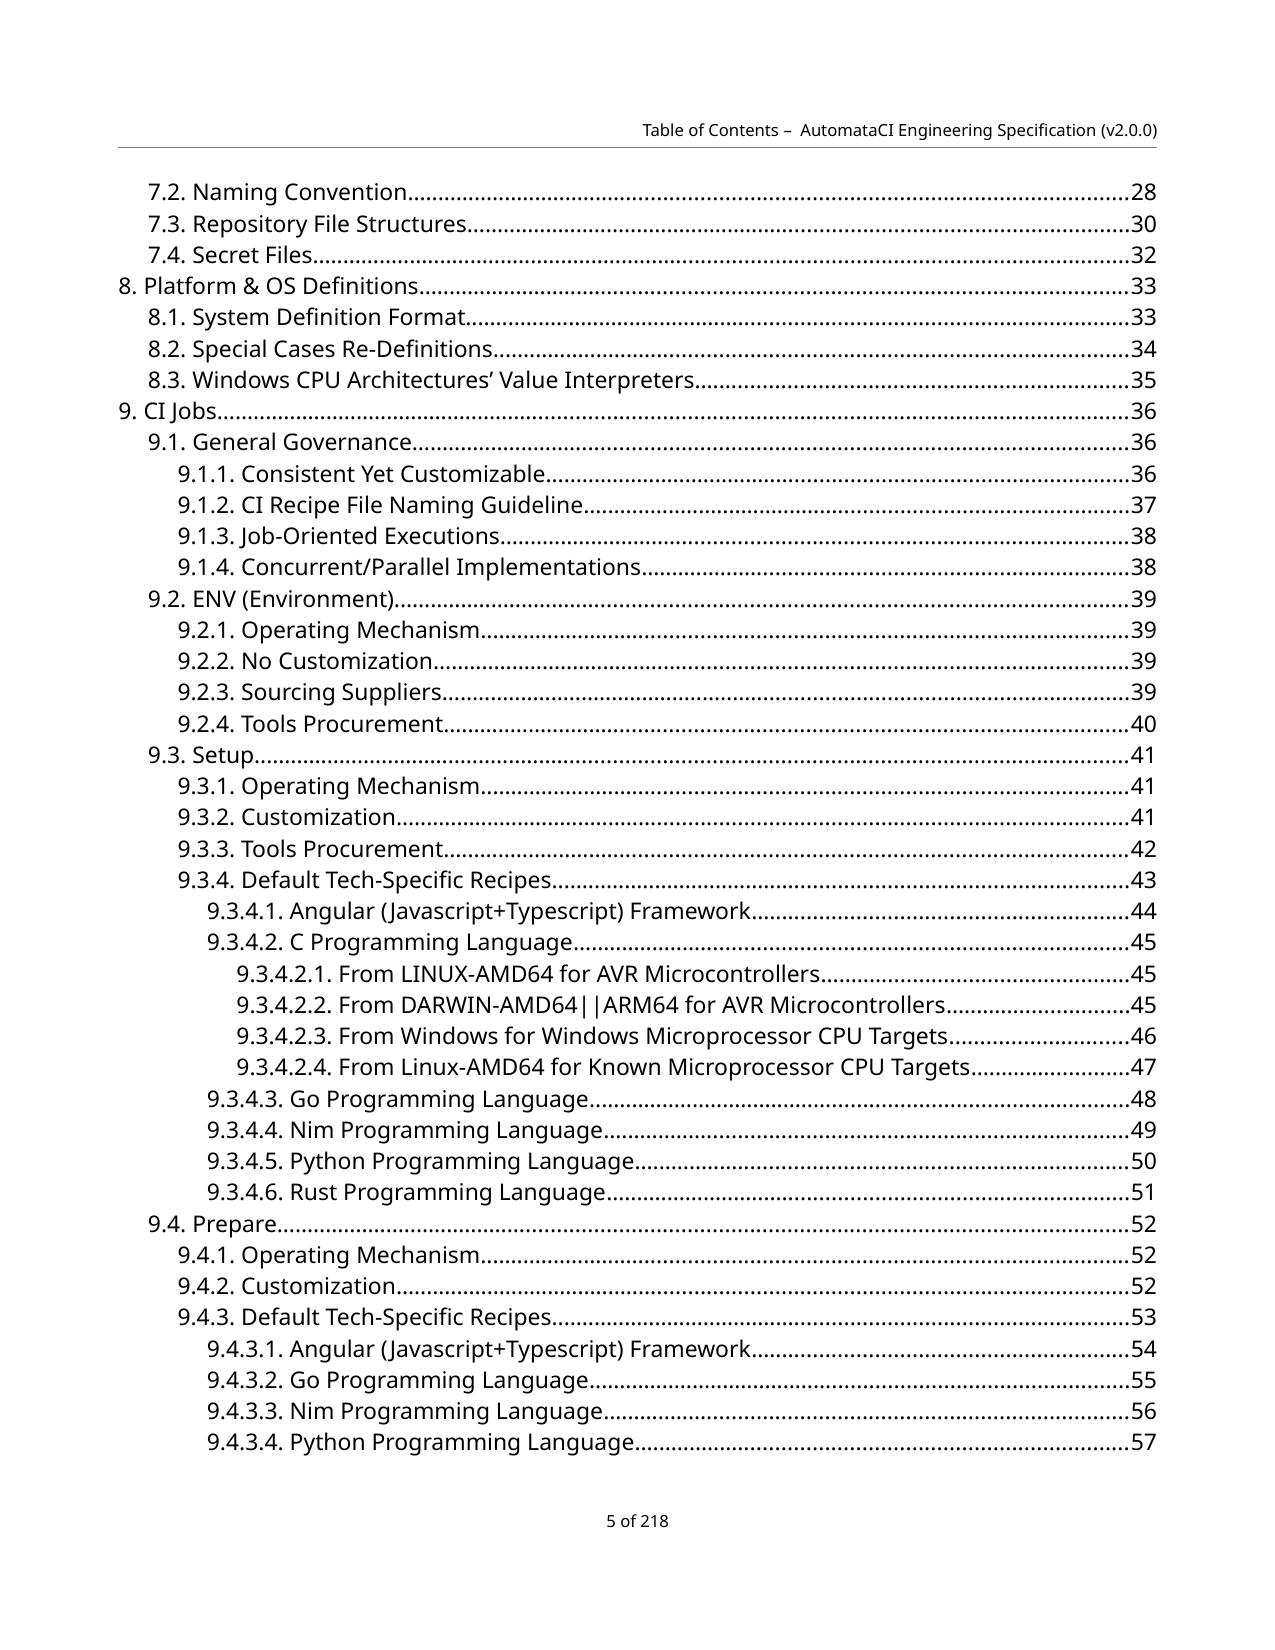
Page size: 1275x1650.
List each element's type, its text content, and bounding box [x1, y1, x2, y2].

text 9.3.4.2.3. From Windows for Windows Microprocessor CPU Targets 46 [236, 1020, 1157, 1051]
text 9.1.1. Consistent Yet Customizable 36 [177, 458, 1157, 489]
text 9.4.3. Default Tech-Specific Recipes 53 [177, 1301, 1157, 1333]
text 9.3.4. Default Tech-Specific Recipes 43 [177, 864, 1157, 895]
text 9.2.2. No Customization 39 [177, 645, 1157, 676]
text 9.3. Setup 41 [148, 739, 1157, 770]
text 9.4.3.4. Python Programming Language 57 [207, 1426, 1157, 1458]
text 9.4.3.1. Angular (Javascript+Typescript) Framework 54 [207, 1333, 1157, 1364]
text 9.4.3.2. Go Programming Language 55 [207, 1364, 1157, 1395]
text 9.3.4.2. C Programming Language 45 [207, 926, 1157, 958]
text 9.2.1. Operating Mechanism 39 [177, 614, 1157, 645]
text 9.3.4.5. Python Programming Language 50 [207, 1145, 1157, 1176]
text 9.3.3. Tools Procurement 42 [177, 833, 1157, 864]
text 9.3.4.3. Go Programming Language 48 [207, 1083, 1157, 1114]
text 9.2.4. Tools Procurement 40 [177, 708, 1157, 739]
text 9.3.4.2.1. From LINUX-AMD64 for AVR Microcontrollers 45 [236, 958, 1157, 989]
text 9.4.1. Operating Mechanism 52 [177, 1239, 1157, 1270]
text 8.3. Windows CPU Architectures’ Value Interpreters 35 [148, 364, 1157, 395]
text 9.4.3.3. Nim Programming Language 56 [207, 1395, 1157, 1426]
text 8.2. Special Cases Re-Definitions 34 [148, 333, 1157, 364]
text 9.3.4.2.2. From DARWIN-AMD64||ARM64 for AVR Microcontrollers 45 [236, 989, 1157, 1020]
text 9.4.2. Customization 52 [177, 1270, 1157, 1301]
text 7.3. Repository File Structures 30 [148, 208, 1157, 239]
text 9.4. Prepare 52 [148, 1208, 1157, 1239]
text 9.1.2. CI Recipe File Naming Guideline 37 [177, 489, 1157, 520]
text 9.3.2. Customization 41 [177, 801, 1157, 833]
text 9.3.4.1. Angular (Javascript+Typescript) Framework 44 [207, 895, 1157, 926]
text 8.1. System Definition Format 33 [148, 301, 1157, 333]
text 9.1.3. Job-Oriented Executions 38 [177, 520, 1157, 551]
text 9. CI Jobs 36 [118, 395, 1157, 426]
text 9.2.3. Sourcing Suppliers 39 [177, 676, 1157, 708]
text 8. Platform & OS Definitions 33 [118, 270, 1157, 301]
text 9.3.4.4. Nim Programming Language 49 [207, 1114, 1157, 1145]
text 9.1.4. Concurrent/Parallel Implementations 38 [177, 551, 1157, 583]
text 9.3.4.6. Rust Programming Language 51 [207, 1176, 1157, 1208]
text 7.2. Naming Convention 28 [148, 176, 1157, 208]
text 9.3.4.2.4. From Linux-AMD64 for Known Microprocessor CPU Targets 47 [236, 1051, 1157, 1083]
text 9.3.1. Operating Mechanism 41 [177, 770, 1157, 801]
text 7.4. Secret Files 32 [148, 239, 1157, 270]
text 9.1. General Governance 36 [148, 426, 1157, 458]
text 9.2. ENV (Environment) 39 [148, 583, 1157, 614]
